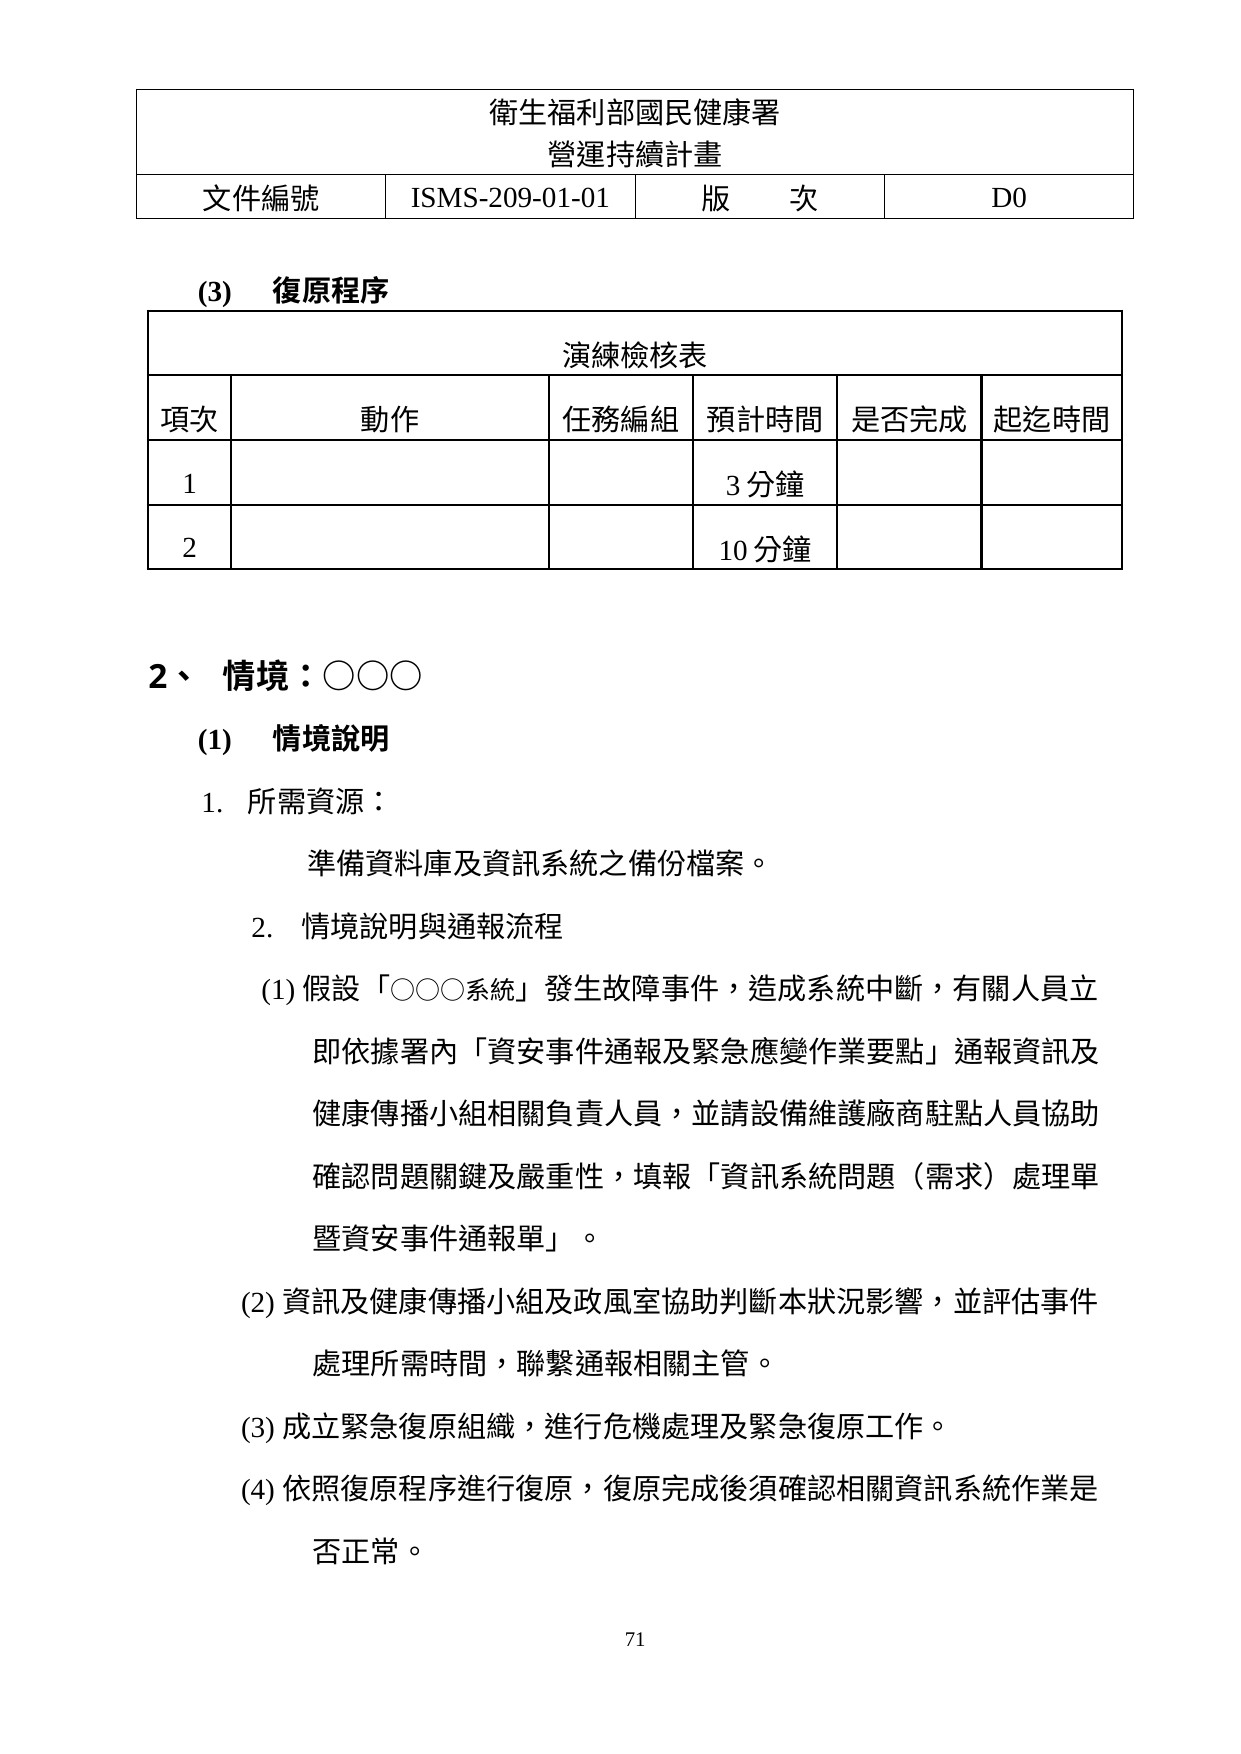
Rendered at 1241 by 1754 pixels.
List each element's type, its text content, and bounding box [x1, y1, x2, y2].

table_cell 項次 [149, 376, 230, 439]
table_cell [983, 441, 1121, 504]
table_cell 動作 [232, 376, 548, 439]
table_cell 1 [149, 441, 230, 504]
table_cell 2 [149, 506, 230, 568]
table_cell [232, 506, 548, 568]
list 復原程序 [198, 247, 1122, 309]
text 準備資料庫及資訊系統之備份檔案。 [307, 820, 1122, 883]
list 情境說明與通報流程 [251, 883, 1122, 945]
list 所需資源： [148, 758, 1122, 820]
list 情境：○○○ [148, 633, 1122, 695]
table_cell 任務編組 [550, 376, 692, 439]
table_cell [838, 441, 980, 504]
table_header 演練檢核表 [149, 312, 1121, 374]
text (4) 依照復原程序進行復原，復原完成後須確認相關資訊系統作業是否正常。 [219, 1445, 1122, 1570]
table_cell 3分鐘 [694, 441, 836, 504]
table_cell 是否完成 [838, 376, 980, 439]
table_cell [838, 506, 980, 568]
list 情境說明 [198, 695, 1122, 758]
table_cell [232, 441, 548, 504]
table_cell 預計時間 [694, 376, 836, 439]
table_cell [550, 441, 692, 504]
table_cell [550, 506, 692, 568]
table_cell 10分鐘 [694, 506, 836, 568]
table_cell [983, 506, 1121, 568]
text (1) 假設「○○○系統」發生故障事件，造成系統中斷，有關人員立即依據署內「資安事件通報及緊急應變作業要點」通報資訊及健康傳播小組相關負責人員，並請設備維護廠商駐點人員協助確認問題關鍵及嚴重性，填報「資訊系統問題（需求）處理單暨資安事件通報單」。 [219, 945, 1122, 1258]
text (2) 資訊及健康傳播小組及政風室協助判斷本狀況影響，並評估事件處理所需時間，聯繫通報相關主管。 [219, 1258, 1122, 1383]
text (3) 成立緊急復原組織，進行危機處理及緊急復原工作。 [219, 1383, 1122, 1445]
table_cell 起迄時間 [983, 376, 1121, 439]
